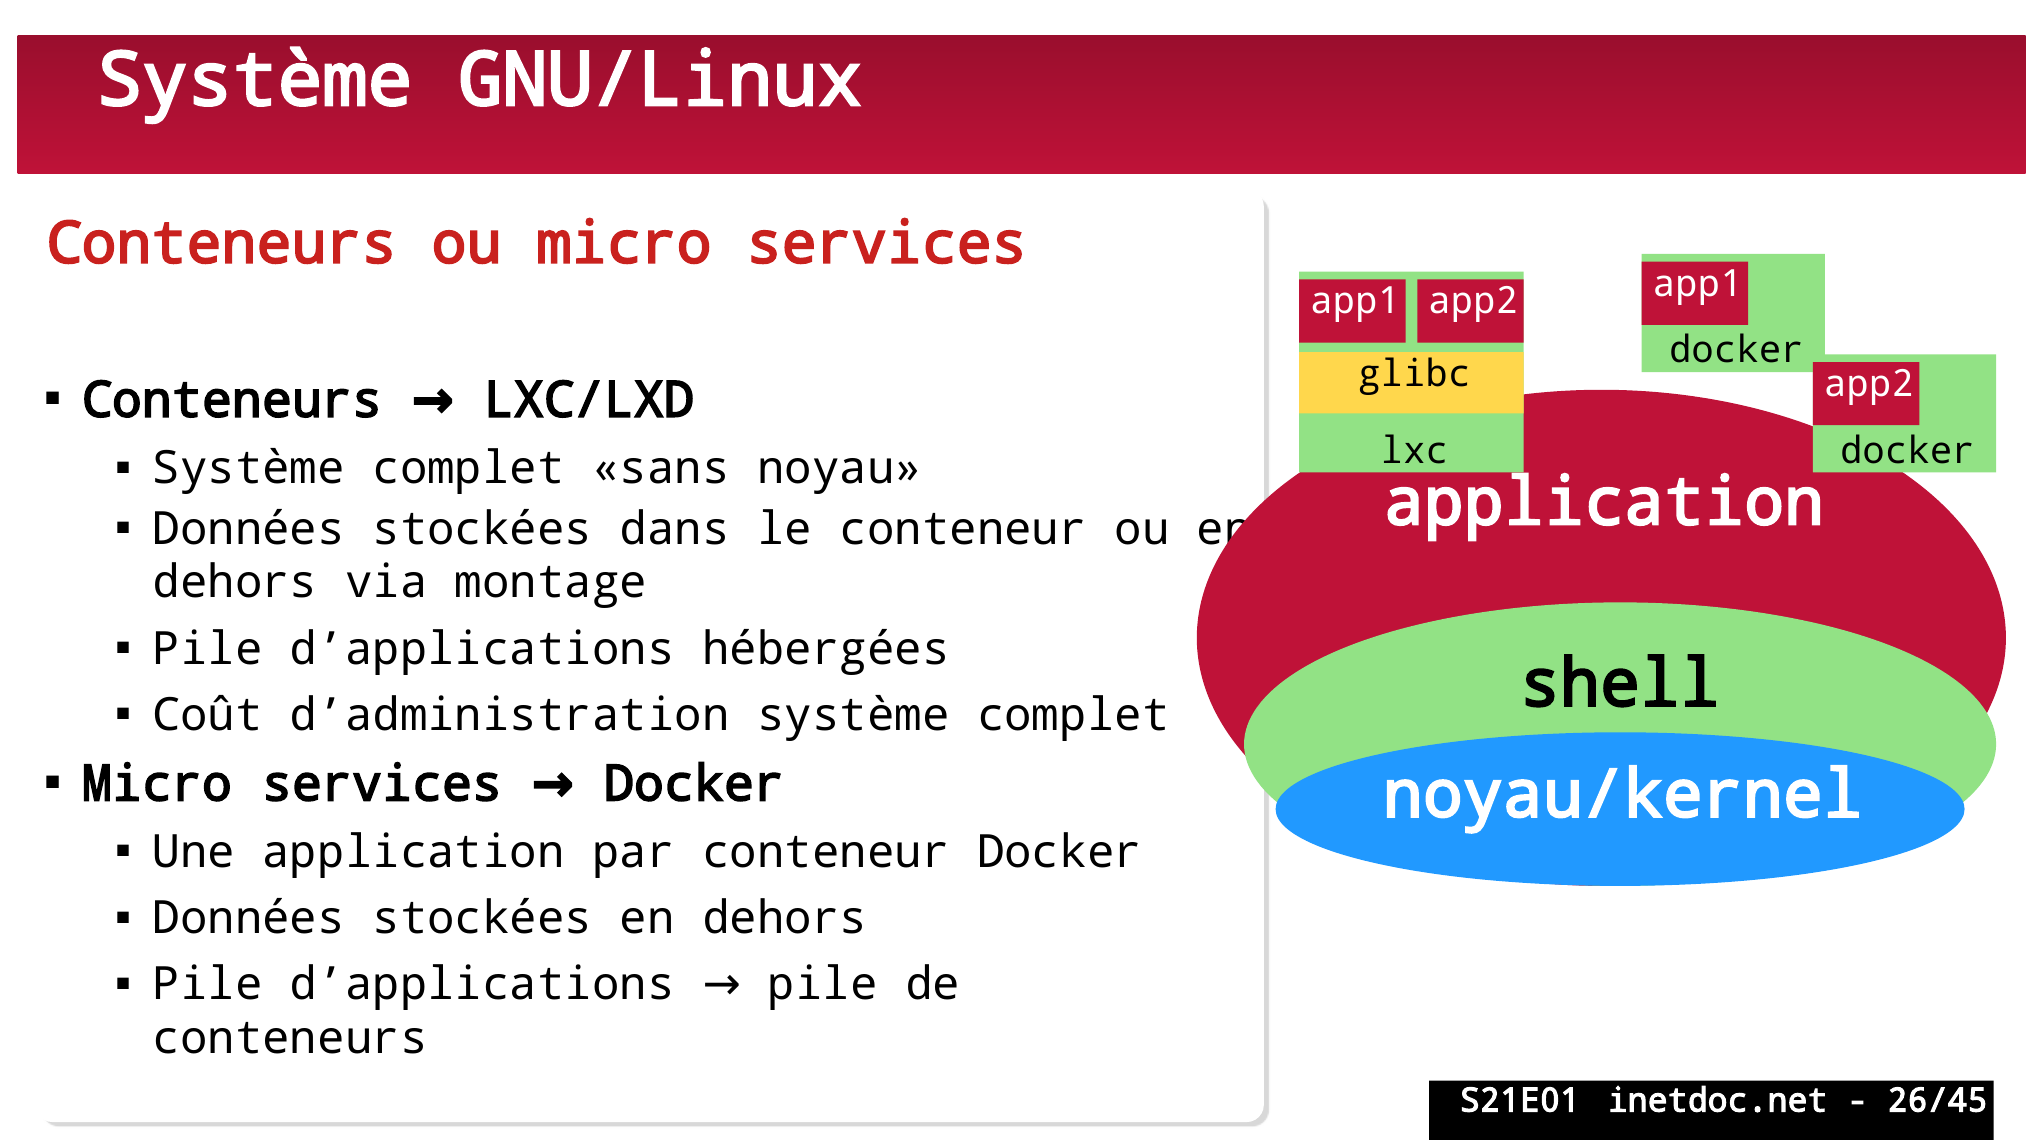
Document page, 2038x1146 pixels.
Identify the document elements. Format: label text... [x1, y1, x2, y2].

text_box app2 [1417, 279, 1524, 343]
text_box app2 [1812, 362, 1920, 426]
text_box glibc [1299, 352, 1524, 414]
text_box docker [1812, 354, 1997, 473]
text_box application [1196, 389, 2006, 756]
text_box Conteneurs ou micro services Conteneurs → LXC/LXD Système complet «sans noyau» Données stockées dans le conteneur ou en dehors via montage Pile d’applications hébergées Coût d’administration système complet Micro services → Docker Une application par conteneur Docker Données stockées en dehors Pile d’applications → pile de conteneurs [35, 188, 1264, 1123]
text_box lxc [1299, 414, 1524, 473]
text_box shell [1244, 602, 1997, 802]
text_box noyau/kernel [1275, 732, 1965, 886]
text_box docker [1641, 253, 1825, 373]
text_box Système GNU/Linux [17, 35, 2026, 174]
text_box S21E01 inetdoc.net - <numéro>/45 [1429, 1080, 1994, 1140]
text_box app1 [1299, 279, 1406, 343]
text_box app1 [1641, 261, 1749, 325]
text_box lxc [1299, 271, 1524, 352]
